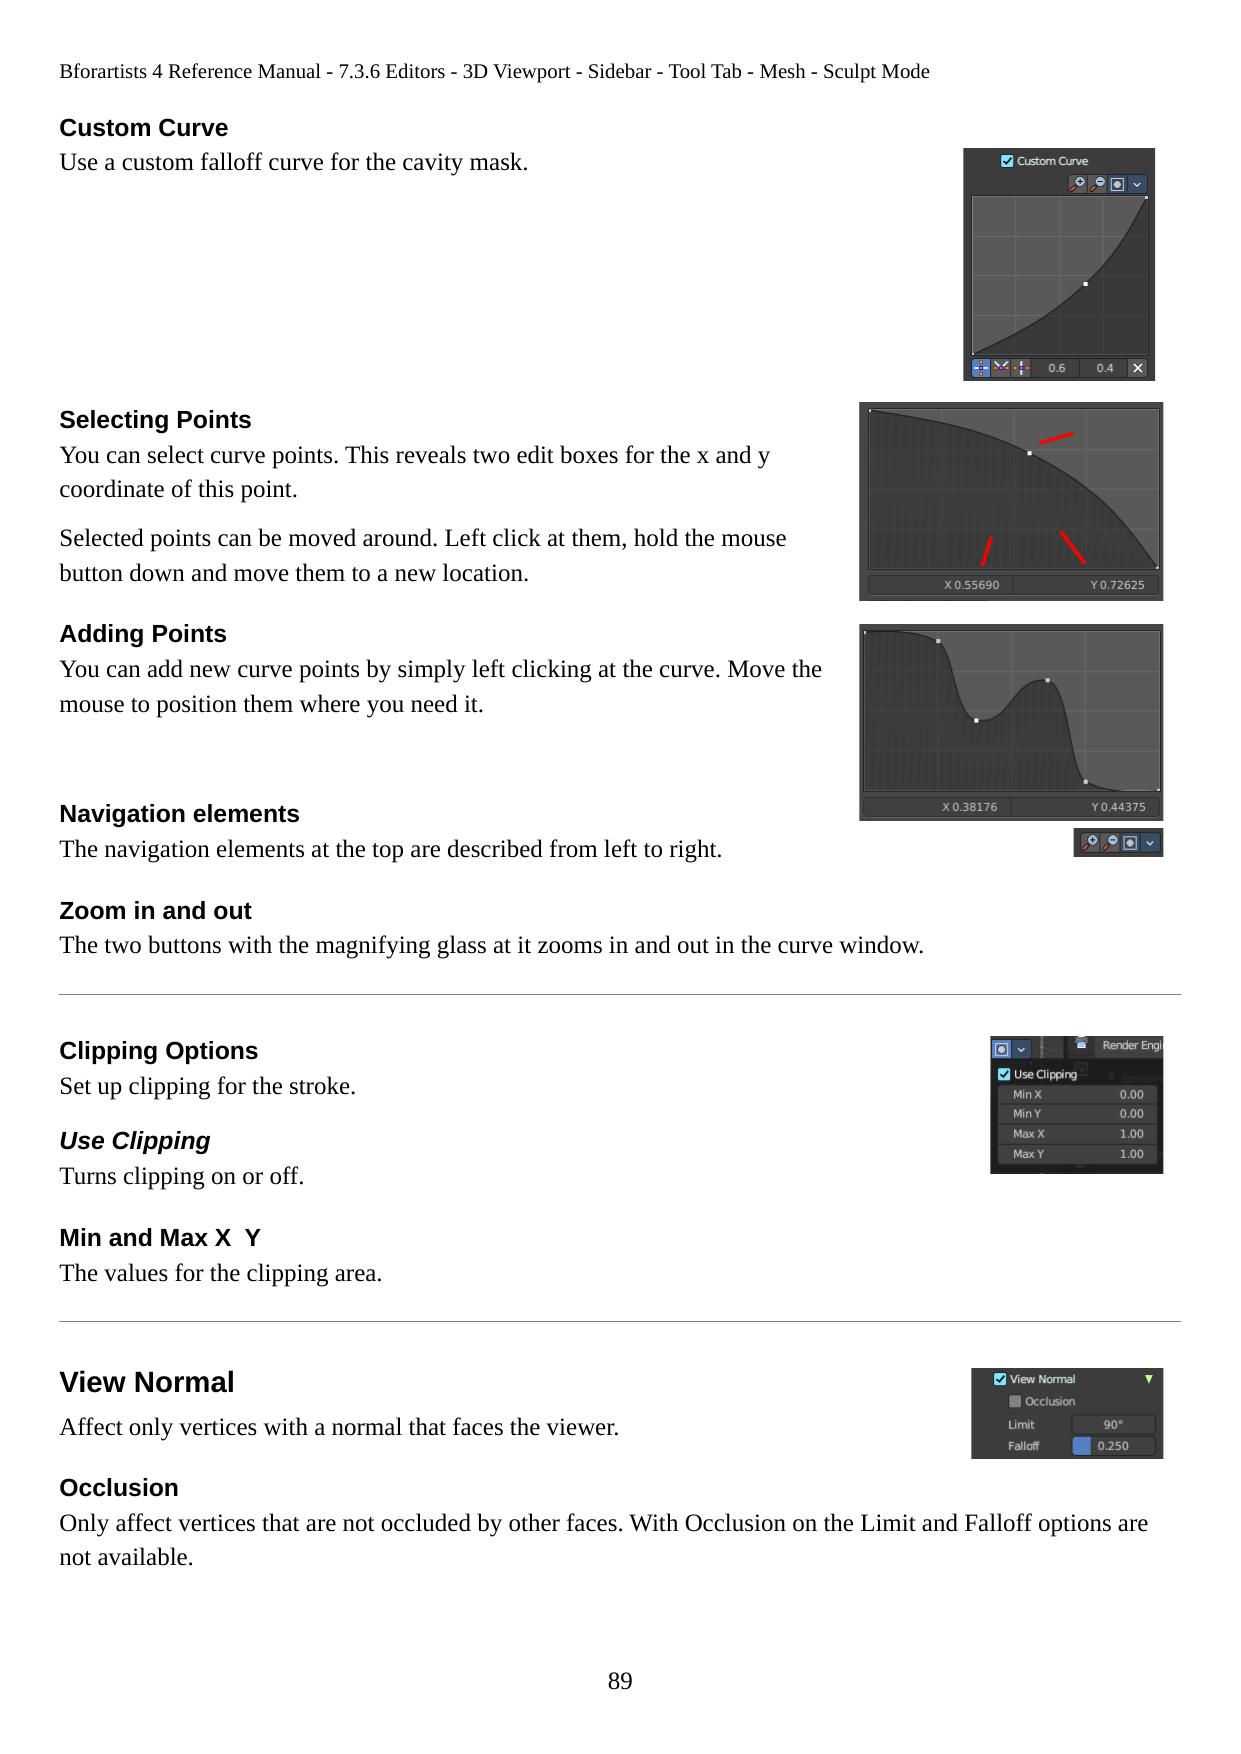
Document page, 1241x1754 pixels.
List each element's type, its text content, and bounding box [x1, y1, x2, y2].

text Affect only vertices with a normal that faces the viewer. [59, 1412, 971, 1440]
text You can select curve points. This reveals two edit boxes for the x and y coordinate of this point. [59, 440, 859, 503]
picture [963, 148, 1156, 381]
text Turns clipping on or off. [59, 1161, 1181, 1190]
text Use a custom falloff curve for the cavity mask. [59, 147, 1181, 176]
subtitle Min and Max X Y [59, 1223, 1181, 1251]
picture [971, 1368, 1164, 1459]
subtitle [1164, 1036, 1181, 1065]
subtitle [1164, 405, 1181, 434]
picture [859, 402, 1164, 601]
subtitle Adding Points [59, 619, 1181, 648]
picture [1073, 828, 1164, 857]
subtitle [1164, 1126, 1181, 1155]
picture [859, 624, 1164, 821]
subtitle Selecting Points [59, 405, 859, 434]
subtitle Custom Curve [59, 113, 1181, 141]
picture [990, 1036, 1164, 1174]
text The navigation elements at the top are described from left to right. [59, 834, 1181, 863]
subtitle Zoom in and out [59, 896, 1181, 924]
subtitle Clipping Options [59, 1036, 990, 1065]
text The values for the clipping area. [59, 1258, 1181, 1286]
subtitle Use Clipping [59, 1126, 990, 1155]
subtitle View Normal [59, 1365, 1181, 1399]
text The two buttons with the magnifying glass at it zooms in and out in the curve window. [59, 931, 1181, 959]
text Set up clipping for the stroke. [59, 1071, 990, 1100]
text Only affect vertices that are not occluded by other faces. With Occlusion on the Limit and Falloff options are not available. [59, 1508, 1181, 1571]
subtitle Occlusion [59, 1473, 1181, 1502]
text You can add new curve points by simply left clicking at the curve. Move the mouse to position them where you need it. [59, 654, 859, 718]
subtitle Navigation elements [59, 799, 1181, 828]
text Selected points can be moved around. Left click at them, hold the mouse button down and move them to a new location. [59, 523, 859, 587]
